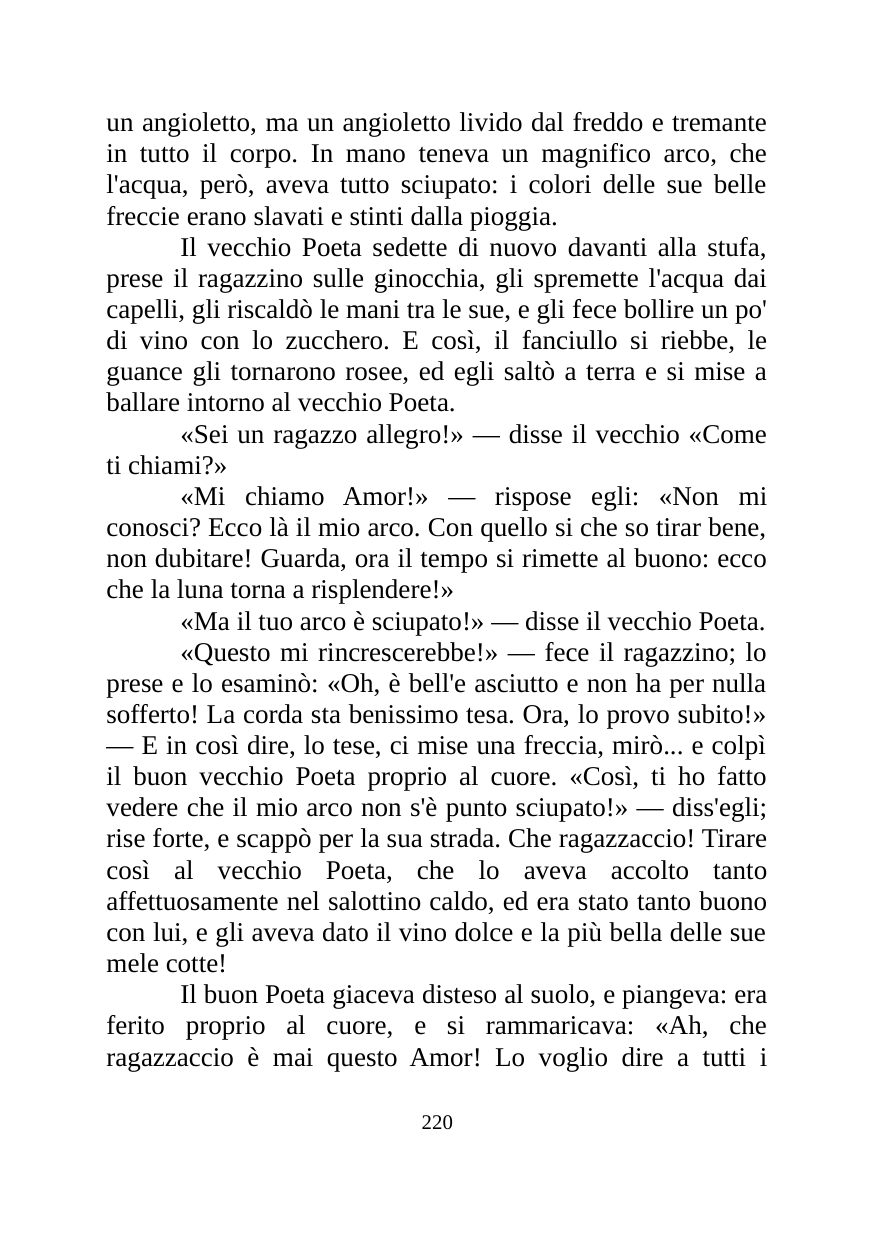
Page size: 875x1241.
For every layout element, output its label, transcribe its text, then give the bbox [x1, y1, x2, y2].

text «Sei un ragazzo allegro!» — disse il vecchio «Come ti chiami?» [106, 418, 768, 480]
text Il vecchio Poeta sedette di nuovo davanti alla stufa, prese il ragazzino sulle ginocchia, gli spremette l'acqua dai capelli, gli riscaldò le mani tra le sue, e gli fece bollire un po' di vino con lo zucchero. E così, il fanciullo si riebbe, le guance gli tornarono rosee, ed egli saltò a terra e si mise a ballare intorno al vecchio Poeta. [106, 231, 768, 418]
text «Ma il tuo arco è sciupato!» — disse il vecchio Poeta. [106, 604, 768, 636]
text «Questo mi rincrescerebbe!» — fece il ragazzino; lo prese e lo esaminò: «Oh, è bell'e asciutto e non ha per nulla sofferto! La corda sta benissimo tesa. Ora, lo provo subito!» — E in così dire, lo tese, ci mise una freccia, mirò... e colpì il buon vecchio Poeta proprio al cuore. «Così, ti ho fatto vedere che il mio arco non s'è punto sciupato!» — diss'egli; rise forte, e scappò per la sua strada. Che ragazzaccio! Tirare così al vecchio Poeta, che lo aveva accolto tanto affettuosamente nel salottino caldo, ed era stato tanto buono con lui, e gli aveva dato il vino dolce e la più bella delle sue mele cotte! [106, 636, 768, 978]
text «Mi chiamo Amor!» — rispose egli: «Non mi conosci? Ecco là il mio arco. Con quello si che so tirar bene, non dubitare! Guarda, ora il tempo si rimette al buono: ecco che la luna torna a risplendere!» [106, 480, 768, 604]
text Il buon Poeta giaceva disteso al suolo, e piangeva: era ferito proprio al cuore, e si rammaricava: «Ah, che ragazzaccio è mai questo Amor! Lo voglio dire a tutti i [106, 978, 768, 1072]
text un angioletto, ma un angioletto livido dal freddo e tremante in tutto il corpo. In mano teneva un magnifico arco, che l'acqua, però, aveva tutto sciupato: i colori delle sue belle freccie erano slavati e stinti dalla pioggia. [106, 106, 768, 231]
